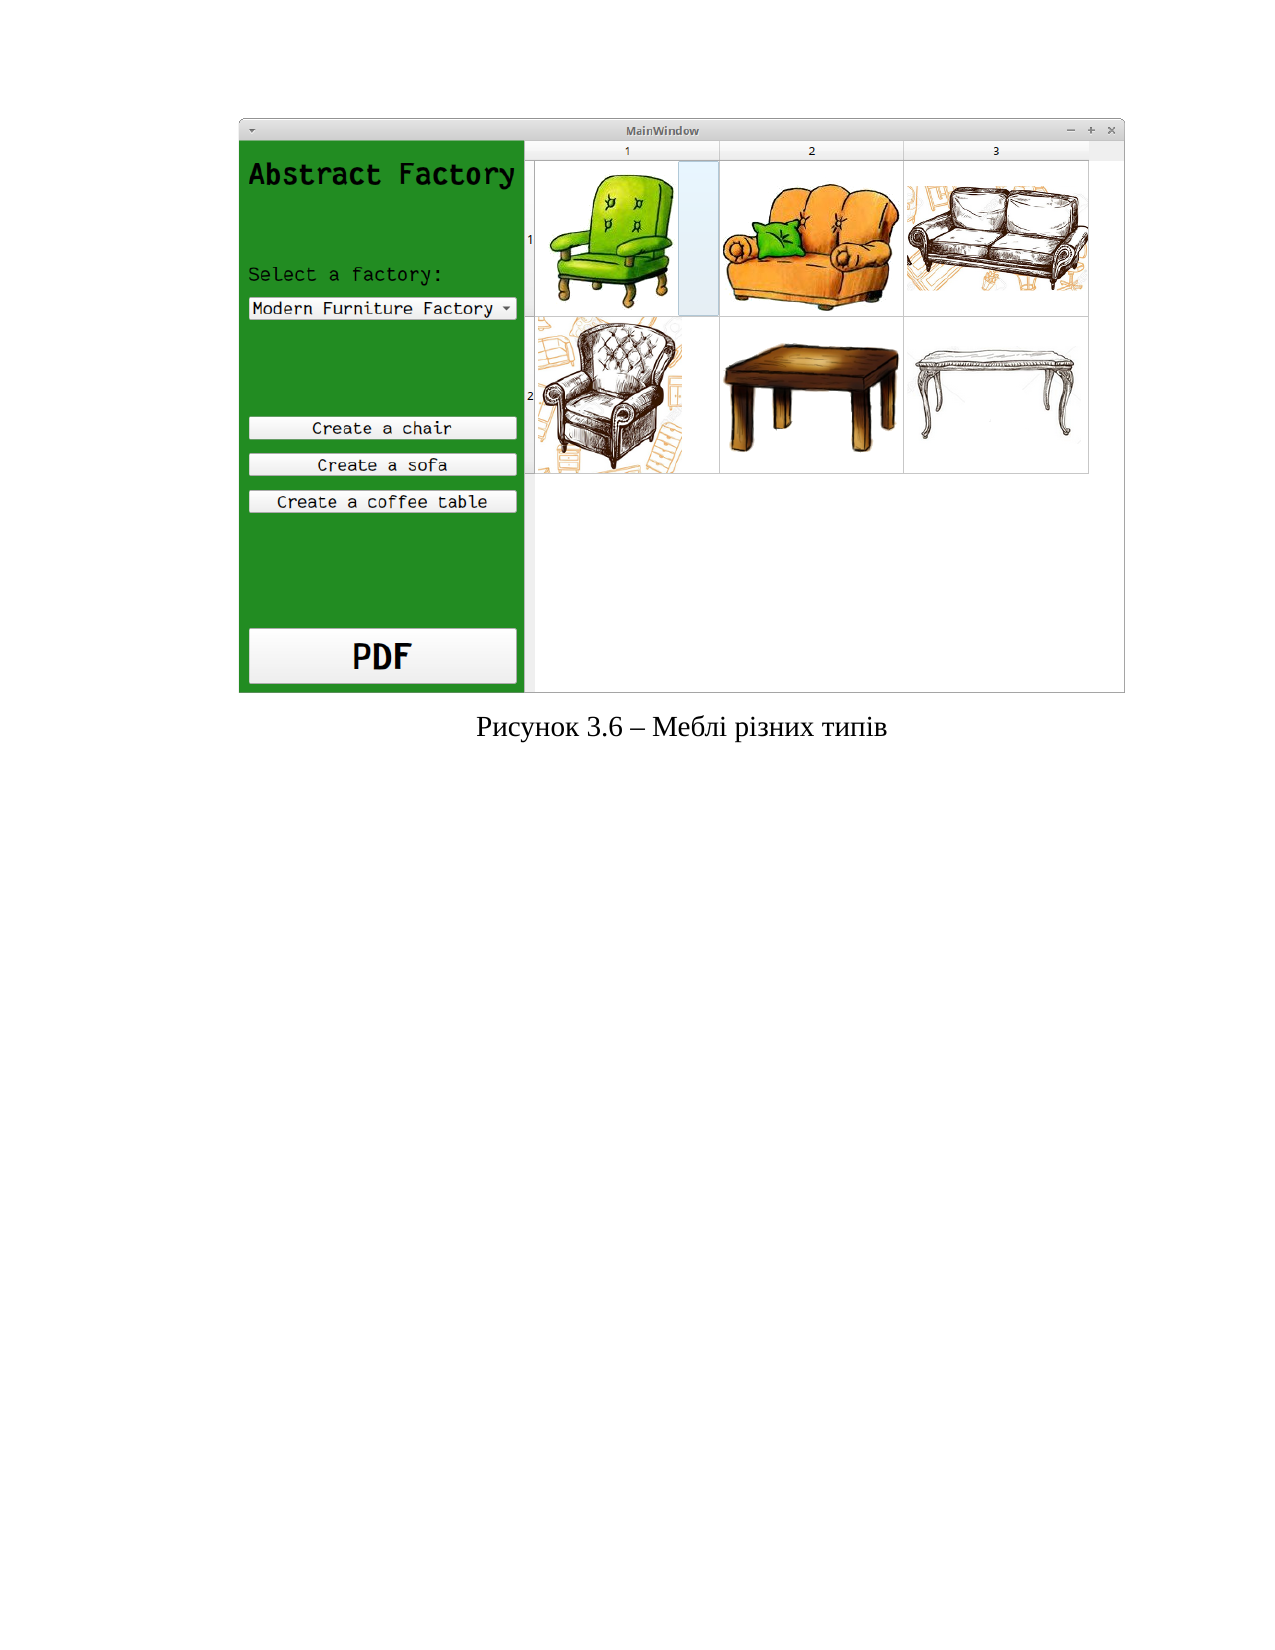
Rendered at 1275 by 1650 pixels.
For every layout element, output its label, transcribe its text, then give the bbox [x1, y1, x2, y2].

picture [238, 118, 1125, 693]
text Рисунок 3.6 – Меблі різних типів [177, 709, 1186, 743]
